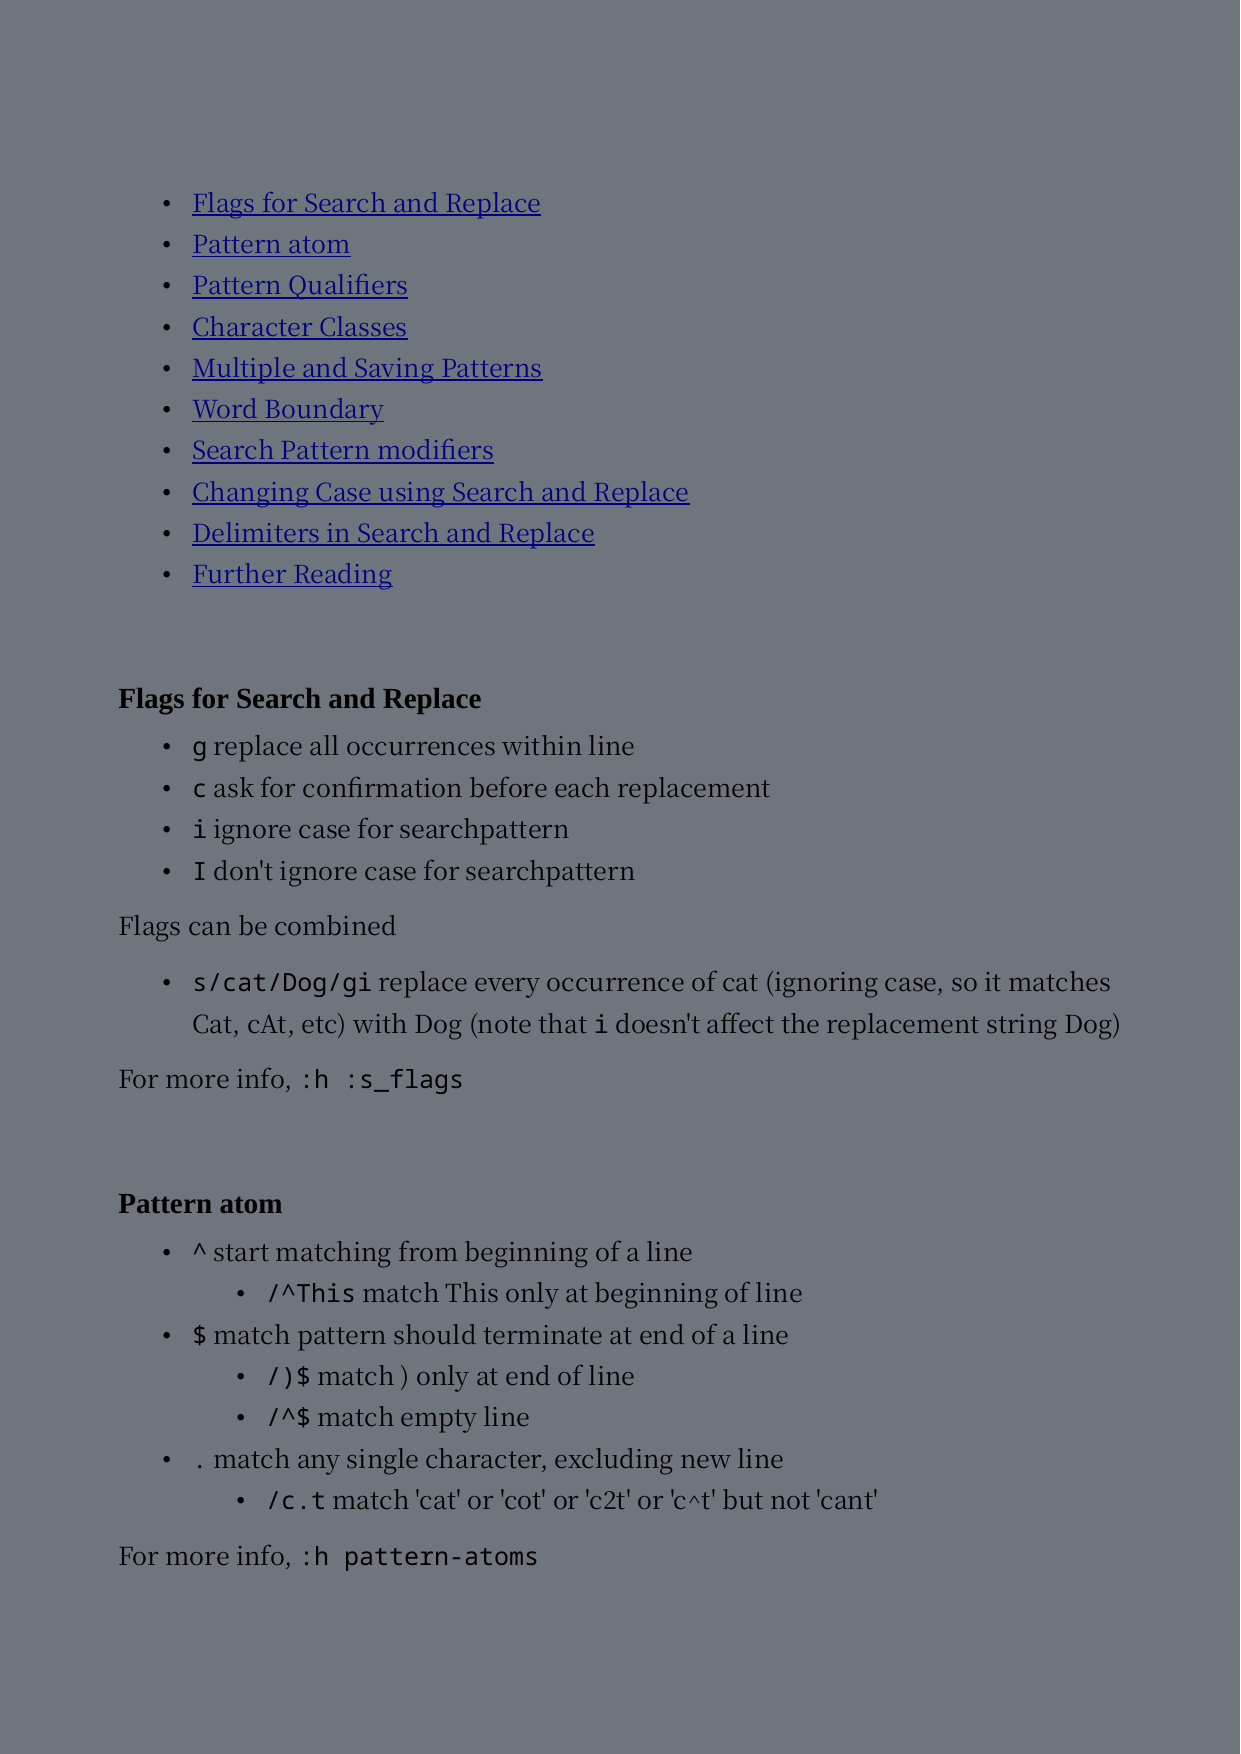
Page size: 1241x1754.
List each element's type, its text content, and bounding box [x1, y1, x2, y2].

list Search Pattern modifiers [162, 431, 1122, 467]
list Pattern atom [162, 225, 1122, 261]
list /)$ match ) only at end of line [236, 1357, 1122, 1393]
list Multiple and Saving Patterns [162, 348, 1122, 384]
list c ask for confirmation before each replacement [162, 768, 1122, 804]
list s/cat/Dog/gi replace every occurrence of cat (ignoring case, so it matches Cat, cAt, etc) with Dog (note that i doesn't affect the replacement string Dog) [162, 963, 1122, 1040]
list Pattern Qualifiers [162, 266, 1122, 302]
subtitle Pattern atom [118, 1187, 1122, 1220]
list Changing Case using Search and Replace [162, 472, 1122, 508]
list Flags for Search and Replace [162, 183, 1122, 219]
text For more info, :h :s_flags [118, 1060, 1122, 1096]
list Further Reading [162, 555, 1122, 591]
list /^This match This only at beginning of line [236, 1274, 1122, 1310]
list Delimiters in Search and Replace [162, 513, 1122, 549]
list /^$ match empty line [236, 1398, 1122, 1434]
list ^ start matching from beginning of a line [162, 1233, 1122, 1269]
text Flags can be combined [118, 907, 1122, 943]
list /c.t match 'cat' or 'cot' or 'c2t' or 'c^t' but not 'cant' [236, 1481, 1122, 1517]
list . match any single character, excluding new line [162, 1439, 1122, 1475]
list i ignore case for searchpattern [162, 810, 1122, 846]
list Word Boundary [162, 390, 1122, 426]
list I don't ignore case for searchpattern [162, 851, 1122, 887]
subtitle Flags for Search and Replace [118, 681, 1122, 714]
list Character Classes [162, 307, 1122, 343]
list $ match pattern should terminate at end of a line [162, 1315, 1122, 1351]
list g replace all occurrences within line [162, 727, 1122, 763]
text For more info, :h pattern-atoms [118, 1537, 1122, 1573]
